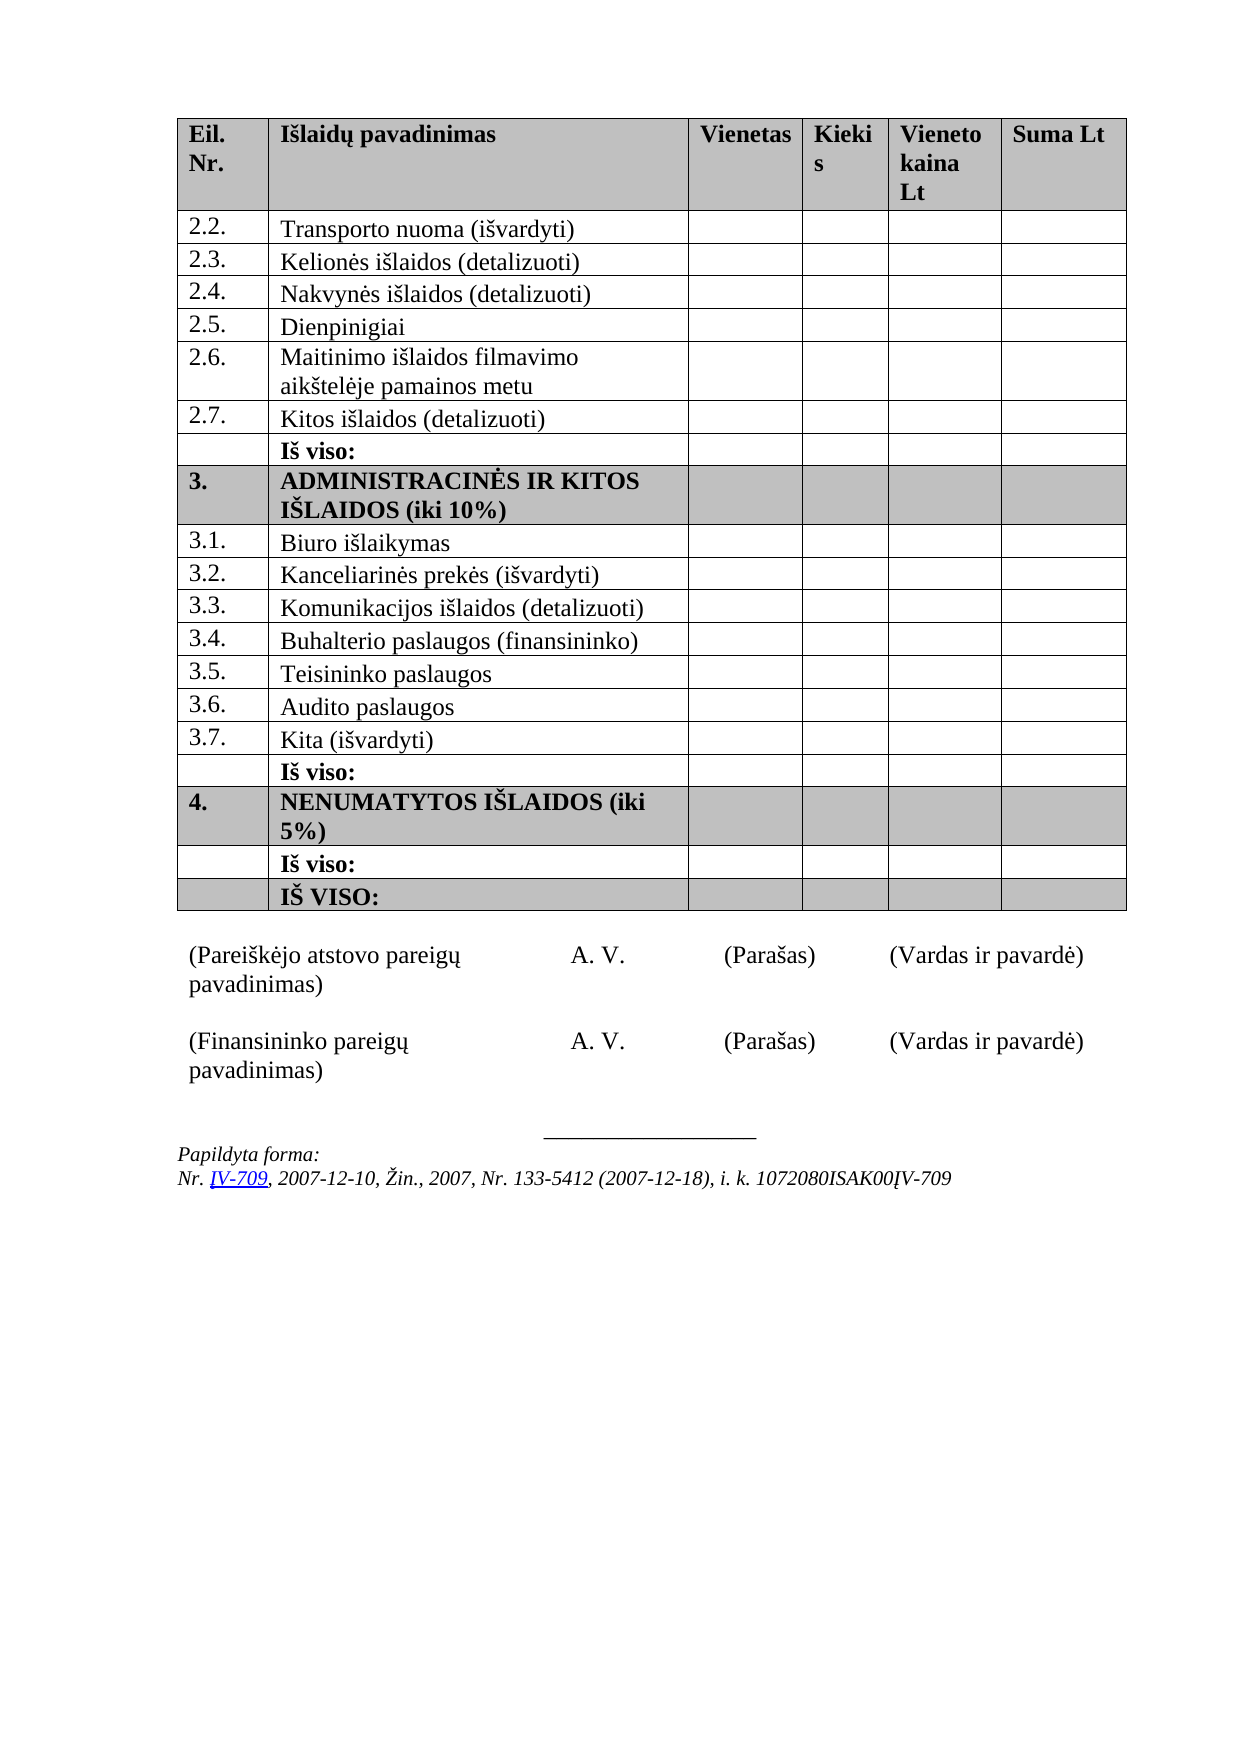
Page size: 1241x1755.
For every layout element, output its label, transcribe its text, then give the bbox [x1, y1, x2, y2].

table_cell Kita (išvardyti) [269, 722, 688, 753]
table_cell Nakvynės išlaidos (detalizuoti) [269, 276, 688, 308]
table_cell 3.2. [178, 558, 268, 589]
table_header (Vardas ir pavardė) [851, 1026, 1122, 1084]
table_cell 3.7. [178, 722, 268, 753]
table_cell [889, 722, 1001, 753]
table_cell [803, 558, 888, 589]
table_cell [889, 401, 1001, 432]
table_cell 2.2. [178, 211, 268, 243]
table_cell [689, 787, 802, 845]
table_header (Parašas) [689, 1026, 851, 1084]
table_cell [1002, 434, 1126, 465]
table_cell [889, 276, 1001, 308]
table_cell ADMINISTRACINĖS IR KITOS IŠLAIDOS (iki 10%) [269, 466, 688, 524]
table_cell [803, 689, 888, 721]
table_header A. V. [514, 1026, 688, 1084]
table_cell Iš viso: [269, 755, 688, 786]
table_cell [178, 434, 268, 465]
table_cell 3.5. [178, 656, 268, 688]
table_cell 2.7. [178, 401, 268, 432]
table_cell [803, 466, 888, 524]
table_cell [689, 722, 802, 753]
table_cell [1002, 466, 1126, 524]
table_cell [889, 787, 1001, 845]
table_cell [803, 309, 888, 341]
table_cell 4. [178, 787, 268, 845]
table_cell [889, 846, 1001, 878]
table_cell [689, 342, 802, 399]
table_cell Buhalterio paslaugos (finansininko) [269, 623, 688, 655]
table_header Eil. Nr. [178, 119, 268, 210]
table_cell Kelionės išlaidos (detalizuoti) [269, 244, 688, 275]
table_cell 2.5. [178, 309, 268, 341]
table_cell [1002, 558, 1126, 589]
table_cell 2.6. [178, 342, 268, 399]
table_cell Iš viso: [269, 434, 688, 465]
text Papildyta forma: [177, 1141, 1122, 1166]
table_cell Dienpinigiai [269, 309, 688, 341]
table_cell [803, 656, 888, 688]
table_cell Transporto nuoma (išvardyti) [269, 211, 688, 243]
table_cell [803, 434, 888, 465]
table_cell [689, 656, 802, 688]
table_cell [803, 846, 888, 878]
table_cell [889, 558, 1001, 589]
table_cell [889, 689, 1001, 721]
table_cell Maitinimo išlaidos filmavimo aikštelėje pamainos metu [269, 342, 688, 399]
table_cell 3.4. [178, 623, 268, 655]
table_cell [803, 244, 888, 275]
table_cell [689, 525, 802, 557]
table_cell Teisininko paslaugos [269, 656, 688, 688]
table_cell Kitos išlaidos (detalizuoti) [269, 401, 688, 432]
table_cell [889, 434, 1001, 465]
table_cell [889, 211, 1001, 243]
table_header A. V. [514, 940, 688, 998]
table_cell [803, 879, 888, 910]
table_cell [889, 879, 1001, 910]
text _________________ [177, 1113, 1122, 1141]
table_header (Pareiškėjo atstovo pareigų pavadinimas) [177, 940, 513, 998]
table_cell Audito paslaugos [269, 689, 688, 721]
table_header Suma Lt [1002, 119, 1126, 210]
table_cell [689, 879, 802, 910]
table_cell NENUMATYTOS IŠLAIDOS (iki 5%) [269, 787, 688, 845]
table_cell [889, 466, 1001, 524]
table_cell [889, 525, 1001, 557]
table_cell [889, 755, 1001, 786]
table_cell [803, 787, 888, 845]
table_header (Finansininko pareigų pavadinimas) [177, 1026, 513, 1084]
table_cell [889, 309, 1001, 341]
table_header Kiekis [803, 119, 888, 210]
table_cell [689, 276, 802, 308]
table_cell [1002, 656, 1126, 688]
table_cell Komunikacijos išlaidos (detalizuoti) [269, 590, 688, 622]
table_cell [689, 211, 802, 243]
table_cell [1002, 722, 1126, 753]
table_header Vieneto kaina Lt [889, 119, 1001, 210]
table_cell [689, 309, 802, 341]
table_cell [803, 623, 888, 655]
table_cell [178, 879, 268, 910]
table_cell [803, 276, 888, 308]
table_cell [1002, 309, 1126, 341]
table_cell [689, 590, 802, 622]
table_cell [1002, 846, 1126, 878]
table_cell [689, 558, 802, 589]
table_cell Iš viso: [269, 846, 688, 878]
table_cell 3.1. [178, 525, 268, 557]
table_cell [889, 244, 1001, 275]
table_cell [803, 755, 888, 786]
table_cell [803, 211, 888, 243]
table_cell [803, 590, 888, 622]
table_cell [1002, 623, 1126, 655]
table_cell [889, 590, 1001, 622]
table_cell [689, 434, 802, 465]
table_cell [689, 244, 802, 275]
table_cell 2.3. [178, 244, 268, 275]
table_cell [689, 466, 802, 524]
table_cell [889, 656, 1001, 688]
table_cell [1002, 879, 1126, 910]
table_cell 3.3. [178, 590, 268, 622]
table_cell [803, 722, 888, 753]
table_cell [178, 846, 268, 878]
table_cell [1002, 276, 1126, 308]
table_cell Biuro išlaikymas [269, 525, 688, 557]
table_cell [1002, 342, 1126, 399]
table_cell [689, 755, 802, 786]
table_cell [889, 342, 1001, 399]
text Nr. ĮV-709, 2007-12-10, Žin., 2007, Nr. 133-5412 (2007-12-18), i. k. 1072080ISAK00ĮV-709 [177, 1166, 1122, 1189]
table_cell [1002, 401, 1126, 432]
table_cell IŠ VISO: [269, 879, 688, 910]
table_cell [689, 401, 802, 432]
table_header (Vardas ir pavardė) [851, 940, 1122, 998]
table_cell [1002, 244, 1126, 275]
table_header Išlaidų pavadinimas [269, 119, 688, 210]
table_cell [803, 342, 888, 399]
table_cell [803, 401, 888, 432]
table_cell [1002, 525, 1126, 557]
table_cell 3.6. [178, 689, 268, 721]
table_cell 2.4. [178, 276, 268, 308]
table_cell [803, 525, 888, 557]
table_cell [178, 755, 268, 786]
table_cell [1002, 787, 1126, 845]
table_header Vienetas [689, 119, 802, 210]
table_cell [889, 623, 1001, 655]
table_cell 3. [178, 466, 268, 524]
table_header (Parašas) [689, 940, 851, 998]
table_cell [1002, 590, 1126, 622]
table_cell [689, 689, 802, 721]
table_cell [1002, 755, 1126, 786]
table_cell Kanceliarinės prekės (išvardyti) [269, 558, 688, 589]
table_cell [689, 846, 802, 878]
table_cell [1002, 211, 1126, 243]
table_cell [1002, 689, 1126, 721]
table_cell [689, 623, 802, 655]
